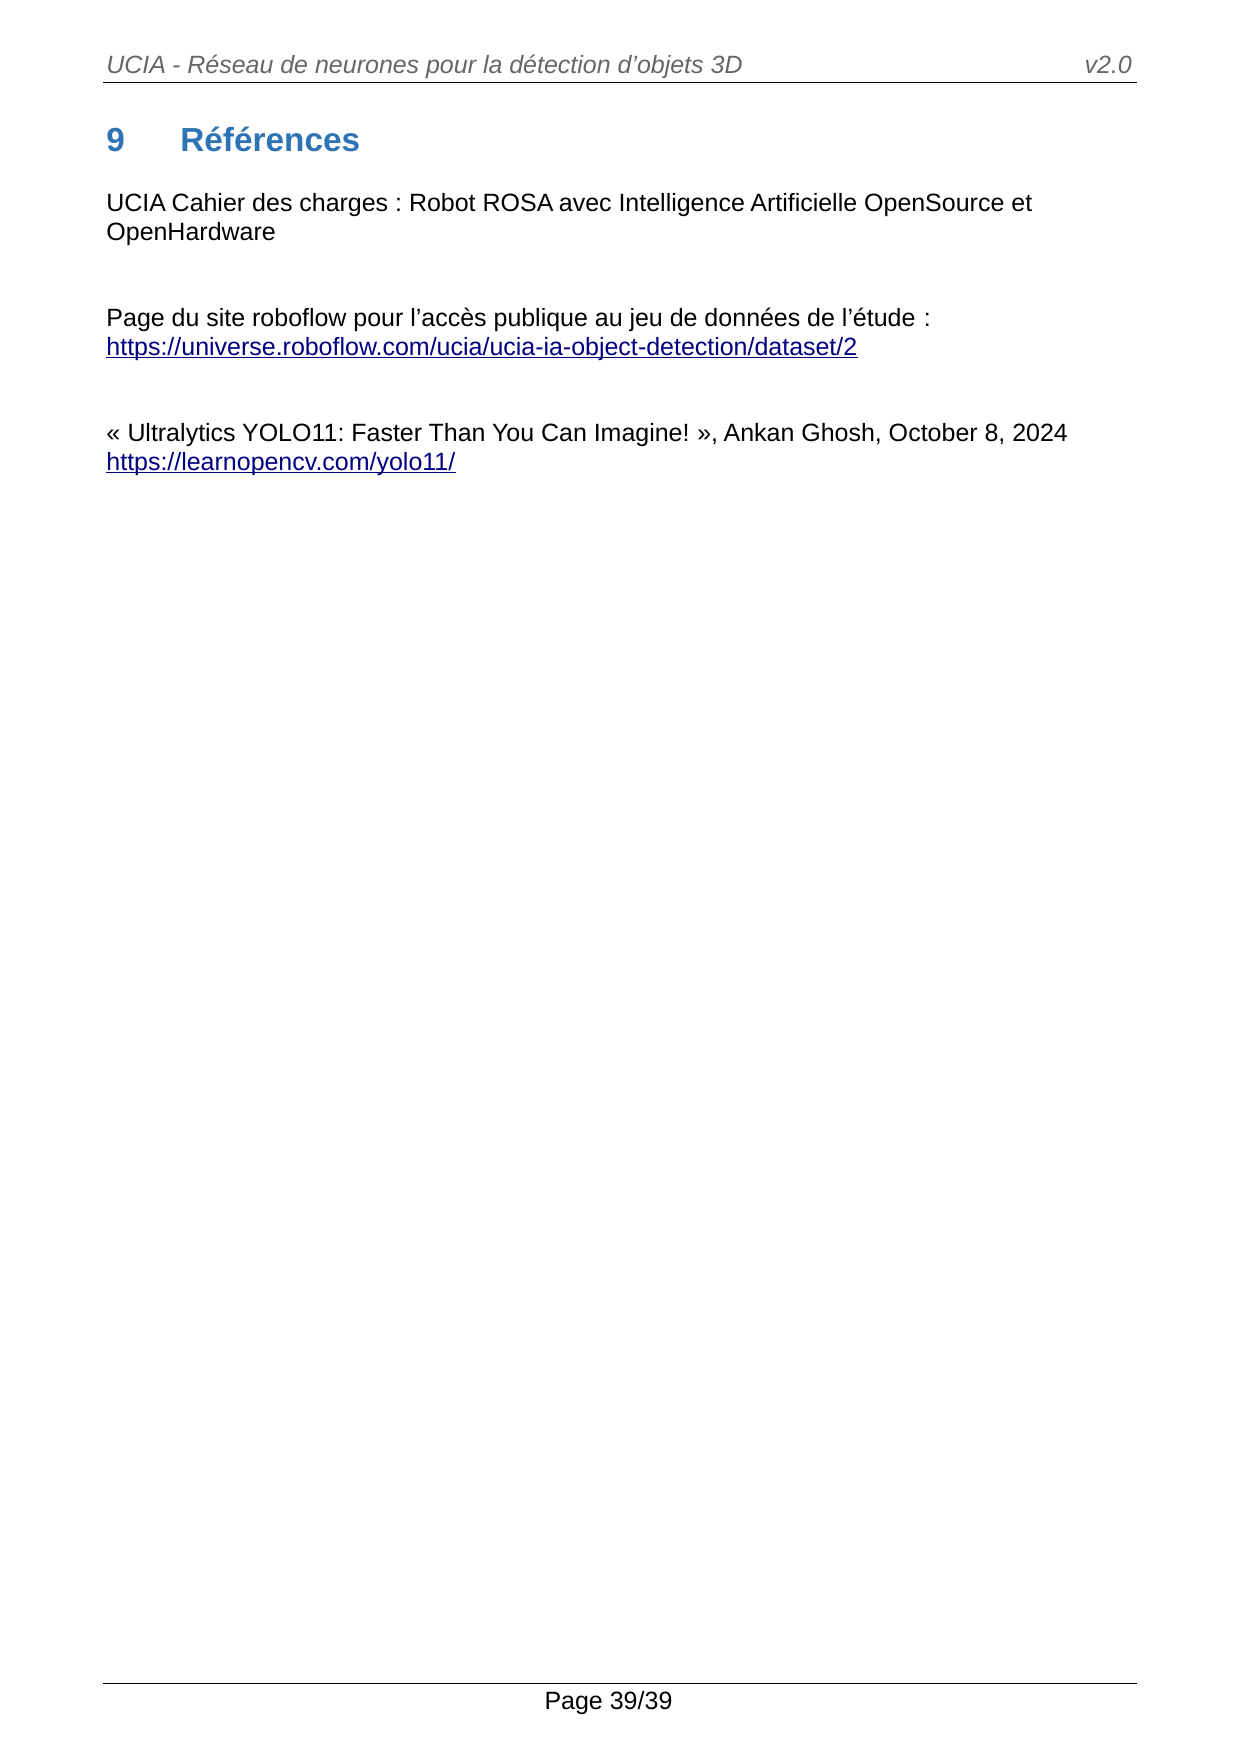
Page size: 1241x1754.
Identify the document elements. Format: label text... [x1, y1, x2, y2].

text UCIA Cahier des charges : Robot ROSA avec Intelligence Artificielle OpenSource et OpenHardware [106, 188, 1134, 246]
subtitle Références [106, 120, 1134, 159]
text « Ultralytics YOLO11: Faster Than You Can Imagine! », Ankan Ghosh, October 8, 2024 [106, 418, 1134, 447]
text Page du site roboflow pour l’accès publique au jeu de données de l’étude : [106, 303, 1134, 332]
text https://learnopencv.com/yolo11/ [106, 447, 1134, 476]
text https://universe.roboflow.com/ucia/ucia-ia-object-detection/dataset/2 [106, 332, 1134, 361]
